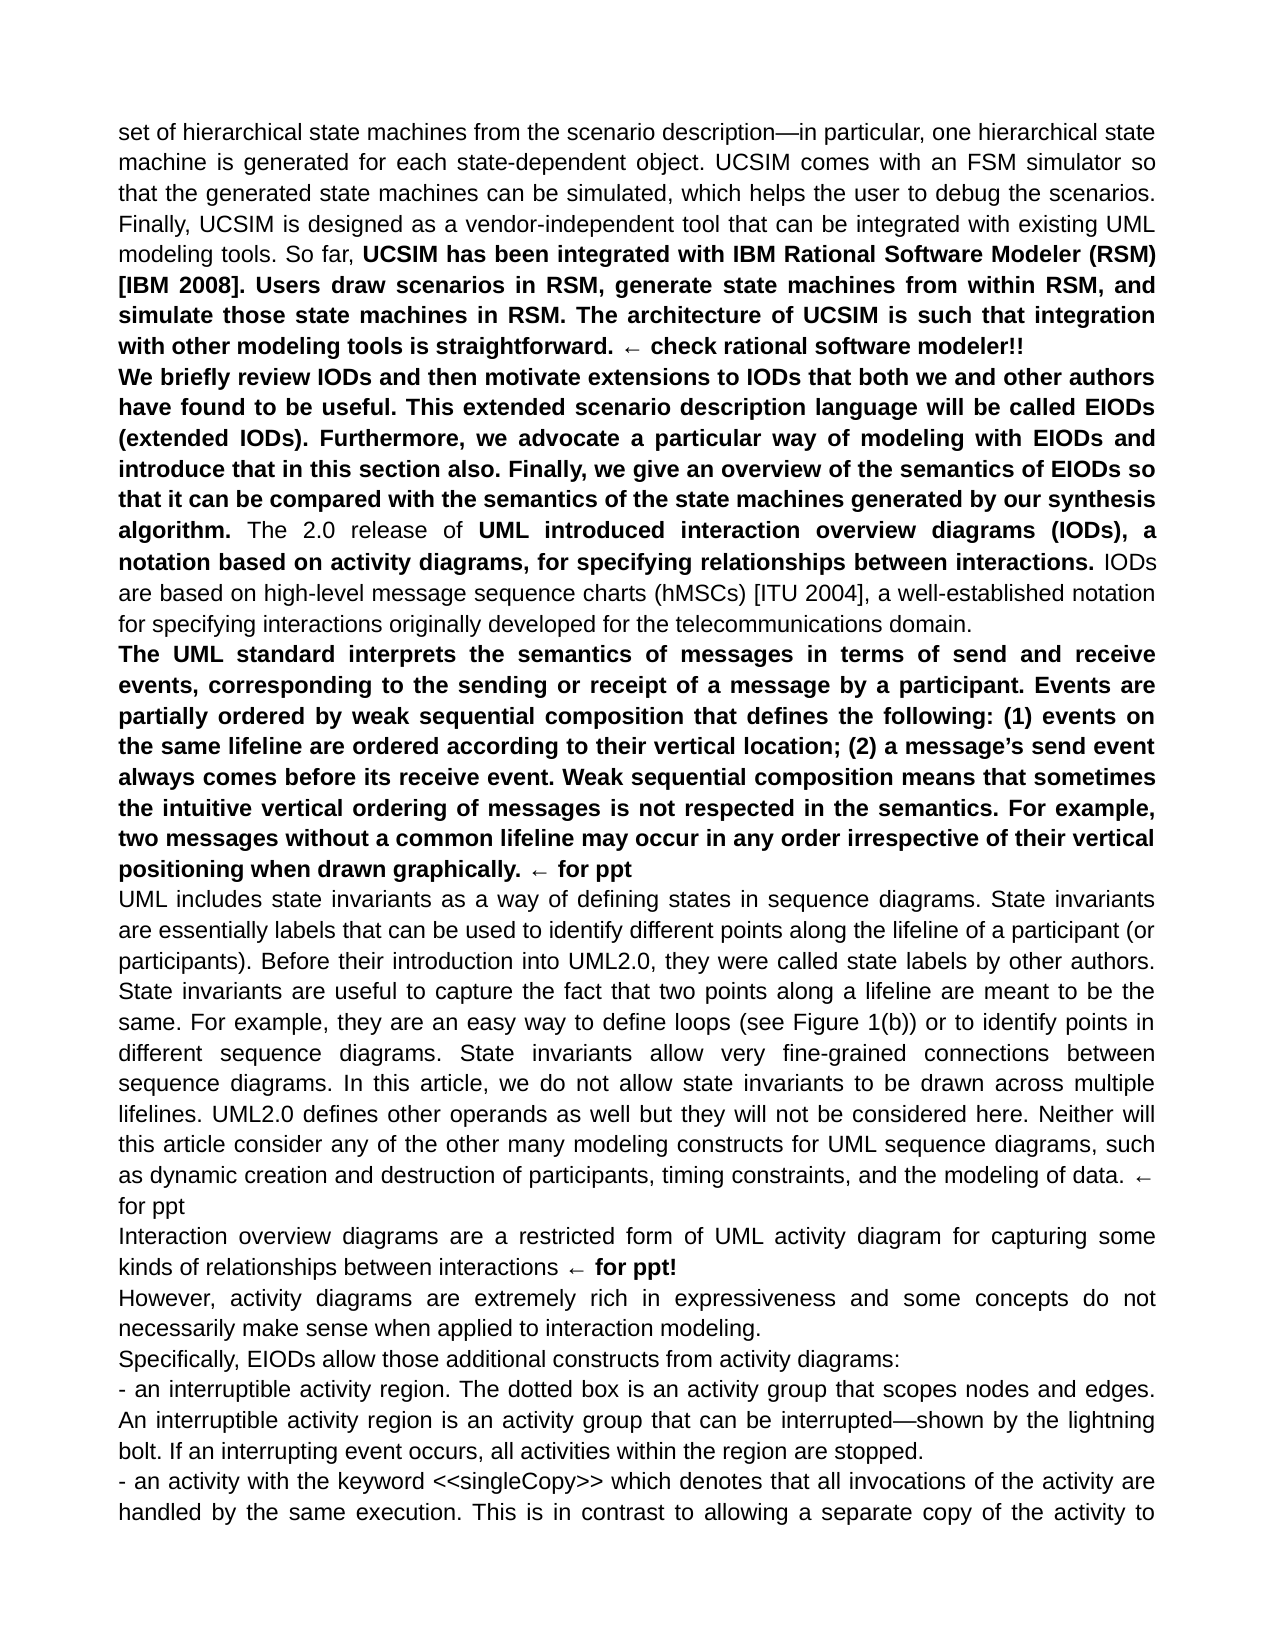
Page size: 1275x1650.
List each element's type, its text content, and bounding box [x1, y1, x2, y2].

text The UML standard interprets the semantics of messages in terms of send and receive events, corresponding to the sending or receipt of a message by a participant. Events are partially ordered by weak sequential composition that defines the following: (1) events on the same lifeline are ordered according to their vertical location; (2) a message’s send event always comes before its receive event. Weak sequential composition means that sometimes the intuitive vertical ordering of messages is not respected in the semantics. For example, two messages without a common lifeline may occur in any order irrespective of their vertical positioning when drawn graphically. ← for ppt [118, 641, 1157, 882]
text However, activity diagrams are extremely rich in expressiveness and some concepts do not necessarily make sense when applied to interaction modeling. [118, 1284, 1157, 1341]
text Interaction overview diagrams are a restricted form of UML activity diagram for capturing some kinds of relationships between interactions ← for ppt! [118, 1223, 1157, 1280]
text set of hierarchical state machines from the scenario description—in particular, one hierarchical state machine is generated for each state-dependent object. UCSIM comes with an FSM simulator so that the generated state machines can be simulated, which helps the user to debug the scenarios. Finally, UCSIM is designed as a vendor-independent tool that can be integrated with existing UML modeling tools. So far, UCSIM has been integrated with IBM Rational Software Modeler (RSM) [IBM 2008]. Users draw scenarios in RSM, generate state machines from within RSM, and simulate those state machines in RSM. The architecture of UCSIM is such that integration with other modeling tools is straightforward. ← check rational software modeler!! [118, 118, 1157, 359]
text - an interruptible activity region. The dotted box is an activity group that scopes nodes and edges. An interruptible activity region is an activity group that can be interrupted—shown by the lightning bolt. If an interrupting event occurs, all activities within the region are stopped. [118, 1376, 1157, 1464]
text We briefly review IODs and then motivate extensions to IODs that both we and other authors have found to be useful. This extended scenario description language will be called EIODs (extended IODs). Furthermore, we advocate a particular way of modeling with EIODs and introduce that in this section also. Finally, we give an overview of the semantics of EIODs so that it can be compared with the semantics of the state machines generated by our synthesis algorithm. The 2.0 release of UML introduced interaction overview diagrams (IODs), a notation based on activity diagrams, for specifying relationships between interactions. IODs are based on high-level message sequence charts (hMSCs) [ITU 2004], a well-established notation for specifying interactions originally developed for the telecommunications domain. [118, 363, 1157, 637]
text UML includes state invariants as a way of defining states in sequence diagrams. State invariants are essentially labels that can be used to identify different points along the lifeline of a participant (or participants). Before their introduction into UML2.0, they were called state labels by other authors. State invariants are useful to capture the fact that two points along a lifeline are meant to be the same. For example, they are an easy way to define loops (see Figure 1(b)) or to identify points in different sequence diagrams. State invariants allow very fine-grained connections between sequence diagrams. In this article, we do not allow state invariants to be drawn across multiple lifelines. UML2.0 defines other operands as well but they will not be considered here. Neither will this article consider any of the other many modeling constructs for UML sequence diagrams, such as dynamic creation and destruction of participants, timing constraints, and the modeling of data. ← for ppt [118, 886, 1157, 1219]
text - an activity with the keyword <<singleCopy>> which denotes that all invocations of the activity are handled by the same execution. This is in contrast to allowing a separate copy of the activity to [118, 1468, 1157, 1525]
text Specifically, EIODs allow those additional constructs from activity diagrams: [118, 1345, 1157, 1372]
